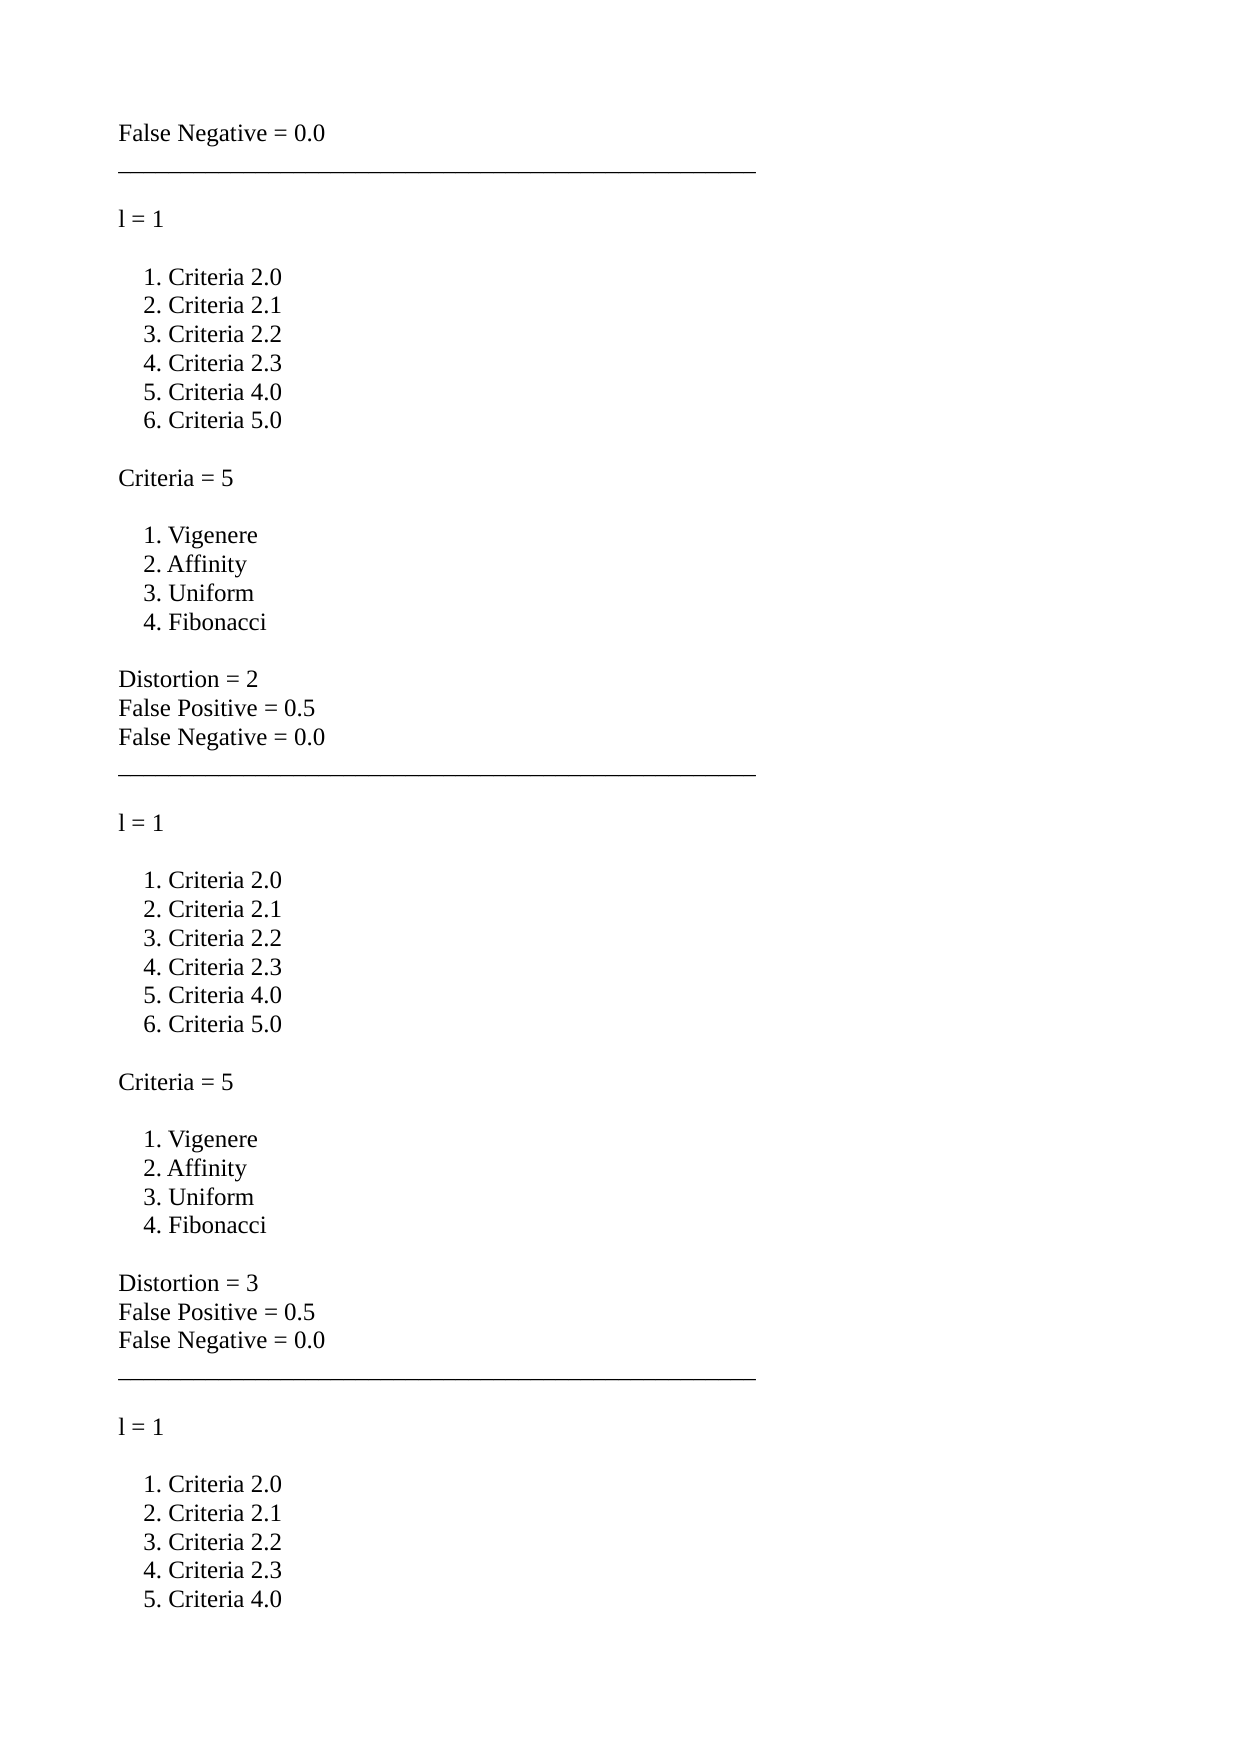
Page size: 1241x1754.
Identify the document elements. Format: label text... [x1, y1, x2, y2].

text 2. Criteria 2.1 [118, 1498, 1122, 1527]
text 6. Criteria 5.0 [118, 406, 1122, 434]
text 1. Criteria 2.0 [118, 1469, 1122, 1498]
text 5. Criteria 4.0 [118, 1584, 1122, 1613]
text 4. Criteria 2.3 [118, 1556, 1122, 1584]
text 1. Criteria 2.0 [118, 262, 1122, 291]
text 2. Affinity [118, 549, 1122, 578]
text False Negative = 0.0 [118, 722, 1122, 751]
text 1. Vigenere [118, 1124, 1122, 1153]
text 5. Criteria 4.0 [118, 377, 1122, 406]
text 6. Criteria 5.0 [118, 1009, 1122, 1038]
text Criteria = 5 [118, 463, 1122, 492]
text 4. Fibonacci [118, 607, 1122, 636]
text False Positive = 0.5 [118, 1297, 1122, 1326]
text ___________________________________________________ [118, 147, 1122, 176]
text ___________________________________________________ [118, 751, 1122, 779]
text 2. Criteria 2.1 [118, 291, 1122, 319]
text False Negative = 0.0 [118, 118, 1122, 147]
text 4. Fibonacci [118, 1211, 1122, 1239]
text l = 1 [118, 1412, 1122, 1441]
text False Negative = 0.0 [118, 1326, 1122, 1354]
text 4. Criteria 2.3 [118, 952, 1122, 981]
text 4. Criteria 2.3 [118, 348, 1122, 377]
text 2. Affinity [118, 1153, 1122, 1182]
text 3. Criteria 2.2 [118, 319, 1122, 348]
text 3. Criteria 2.2 [118, 1527, 1122, 1556]
text Distortion = 2 [118, 664, 1122, 693]
text l = 1 [118, 808, 1122, 837]
text 3. Uniform [118, 578, 1122, 607]
text 2. Criteria 2.1 [118, 894, 1122, 923]
text 3. Criteria 2.2 [118, 923, 1122, 952]
text 3. Uniform [118, 1182, 1122, 1211]
text Distortion = 3 [118, 1268, 1122, 1297]
text False Positive = 0.5 [118, 693, 1122, 722]
text l = 1 [118, 204, 1122, 233]
text ___________________________________________________ [118, 1354, 1122, 1383]
text 1. Criteria 2.0 [118, 866, 1122, 894]
text Criteria = 5 [118, 1067, 1122, 1096]
text 5. Criteria 4.0 [118, 981, 1122, 1009]
text 1. Vigenere [118, 521, 1122, 549]
